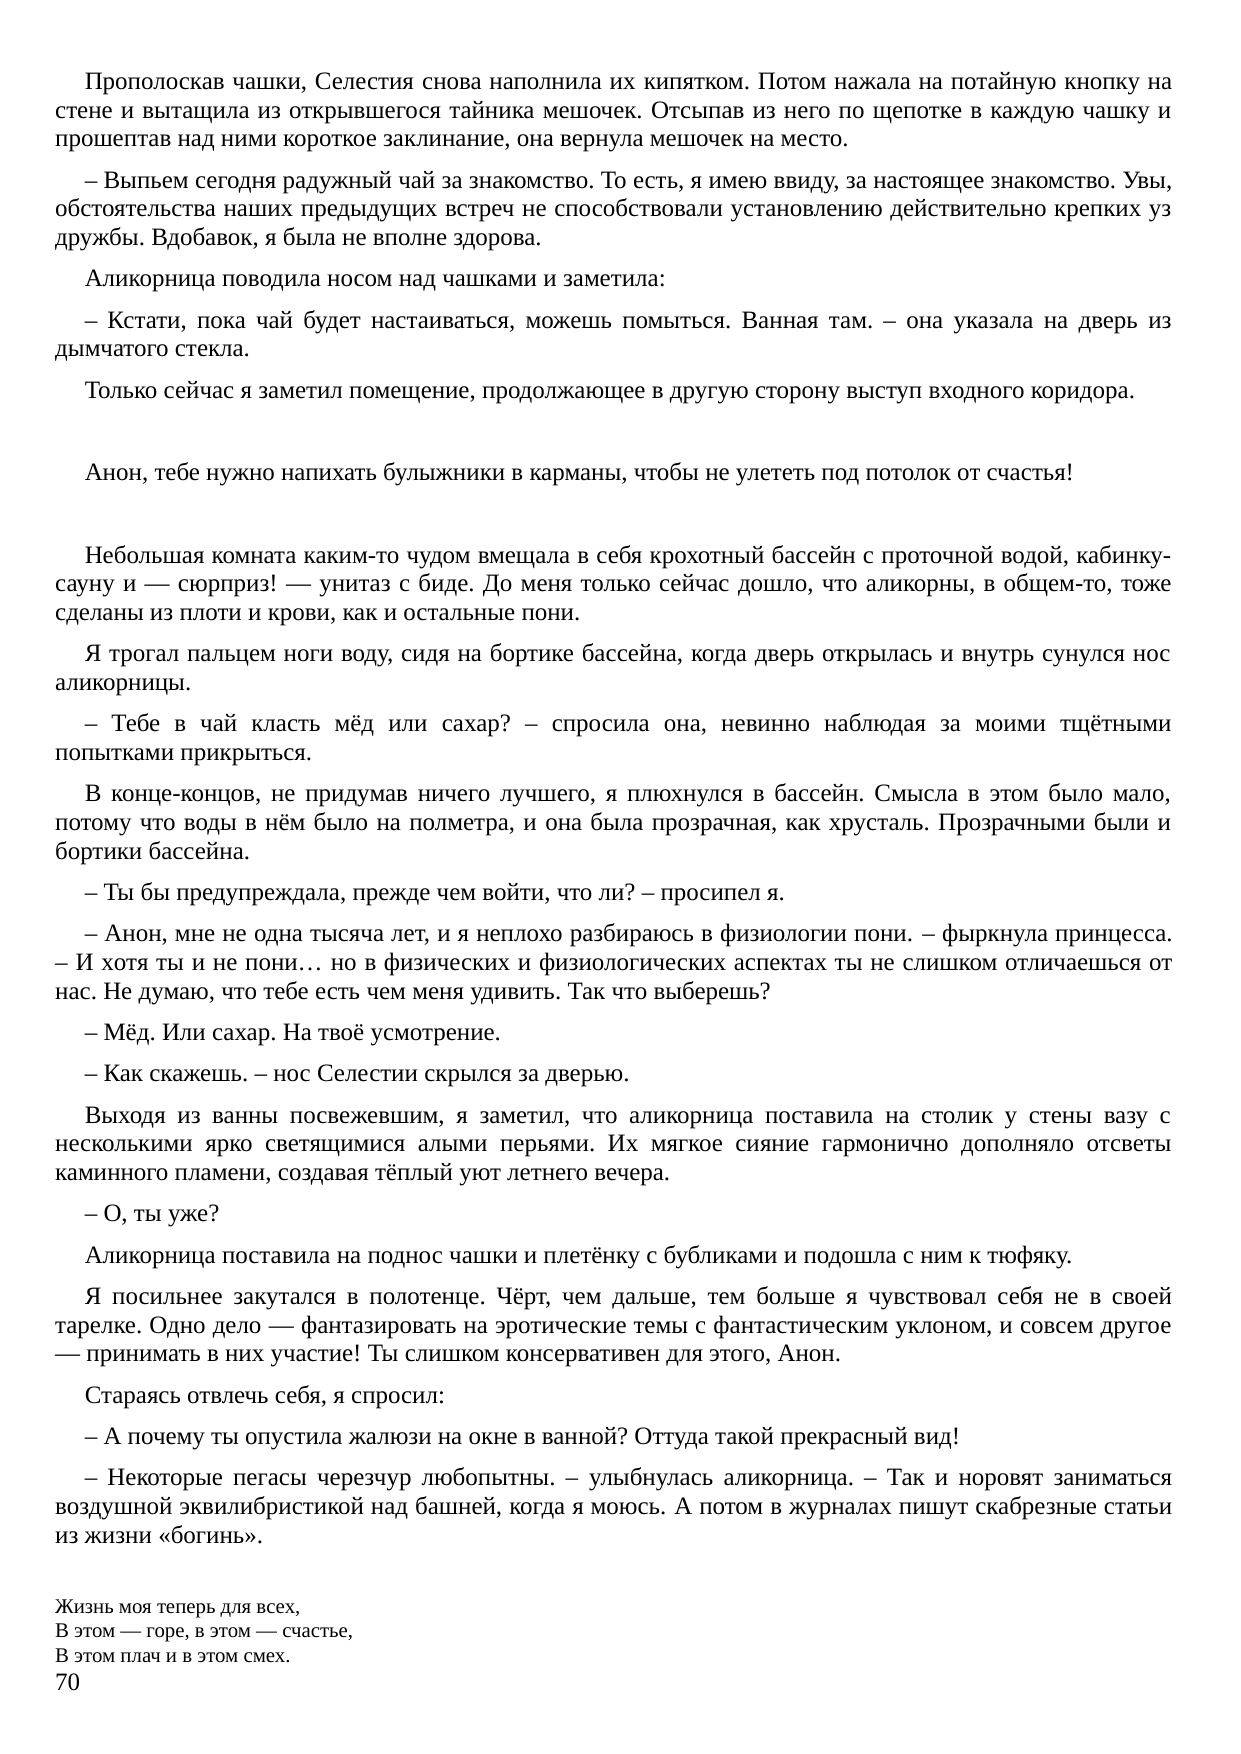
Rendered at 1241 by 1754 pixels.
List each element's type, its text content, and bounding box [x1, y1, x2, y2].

text – Анон, мне не одна тысяча лет, и я неплохо разбираюсь в физиологии пони. – фыркнула принцесса. – И хотя ты и не пони… но в физических и физиологических аспектах ты не слишком отличаешься от нас. Не думаю, что тебе есть чем меня удивить. Так что выберешь? [55, 918, 1173, 1005]
text Небольшая комната каким-то чудом вмещала в себя крохотный бассейн с проточной водой, кабинку-сауну и — сюрприз! — унитаз с биде. До меня только сейчас дошло, что аликорны, в общем-то, тоже сделаны из плоти и крови, как и остальные пони. [55, 540, 1173, 626]
text Аликорница поводила носом над чашками и заметила: [55, 263, 1173, 292]
text В конце-концов, не придумав ничего лучшего, я плюхнулся в бассейн. Смысла в этом было мало, потому что воды в нём было на полметра, и она была прозрачная, как хрусталь. Прозрачными были и бортики бассейна. [55, 778, 1173, 865]
text – Тебе в чай класть мёд или сахар? – спросила она, невинно наблюдая за моими тщётными попытками прикрыться. [55, 708, 1173, 766]
text Прополоскав чашки, Селестия снова наполнила их кипятком. Потом нажала на потайную кнопку на стене и вытащила из открывшегося тайника мешочек. Отсыпав из него по щепотке в каждую чашку и прошептав над ними короткое заклинание, она вернула мешочек на место. [55, 66, 1173, 152]
text – А почему ты опустила жалюзи на окне в ванной? Оттуда такой прекрасный вид! [55, 1421, 1173, 1450]
text – Как скажешь. – нос Селестии скрылся за дверью. [55, 1058, 1173, 1087]
text Стараясь отвлечь себя, я спросил: [55, 1380, 1173, 1408]
text – Выпьем сегодня радужный чай за знакомство. То есть, я имею ввиду, за настоящее знакомство. Увы, обстоятельства наших предыдущих встреч не способствовали установлению действительно крепких уз дружбы. Вдобавок, я была не вполне здорова. [55, 165, 1173, 251]
text В этом — горе, в этом — счастье, [55, 1618, 1173, 1642]
text – Некоторые пегасы черезчур любопытны. – улыбнулась аликорница. – Так и норовят заниматься воздушной эквилибристикой над башней, когда я моюсь. А потом в журналах пишут скабрезные статьи из жизни «богинь». [55, 1462, 1173, 1548]
text – О, ты уже? [55, 1198, 1173, 1227]
text Я посильнее закутался в полотенце. Чёрт, чем дальше, тем больше я чувствовал себя не в своей тарелке. Одно дело — фантазировать на эротические темы с фантастическим уклоном, и совсем другое — принимать в них участие! Ты слишком консервативен для этого, Анон. [55, 1281, 1173, 1367]
text – Ты бы предупреждала, прежде чем войти, что ли? – просипел я. [55, 877, 1173, 906]
text Только сейчас я заметил помещение, продолжающее в другую сторону выступ входного коридора. [55, 375, 1173, 403]
text Выходя из ванны посвежевшим, я заметил, что аликорница поставила на столик у стены вазу с несколькими ярко светящимися алыми перьями. Их мягкое сияние гармонично дополняло отсветы каминного пламени, создавая тёплый уют летнего вечера. [55, 1100, 1173, 1186]
text В этом плач и в этом смех. [55, 1642, 1173, 1667]
text Я трогал пальцем ноги воду, сидя на бортике бассейна, когда дверь открылась и внутрь сунулся нос аликорницы. [55, 638, 1173, 696]
text – Мёд. Или сахар. На твоё усмотрение. [55, 1017, 1173, 1046]
text Анон, тебе нужно напихать булыжники в карманы, чтобы не улететь под потолок от счастья! [55, 457, 1173, 486]
text Жизнь моя теперь для всех, [55, 1594, 1173, 1618]
text – Кстати, пока чай будет настаиваться, можешь помыться. Ванная там. – она указала на дверь из дымчатого стекла. [55, 305, 1173, 362]
text Аликорница поставила на поднос чашки и плетёнку с бубликами и подошла с ним к тюфяку. [55, 1240, 1173, 1268]
